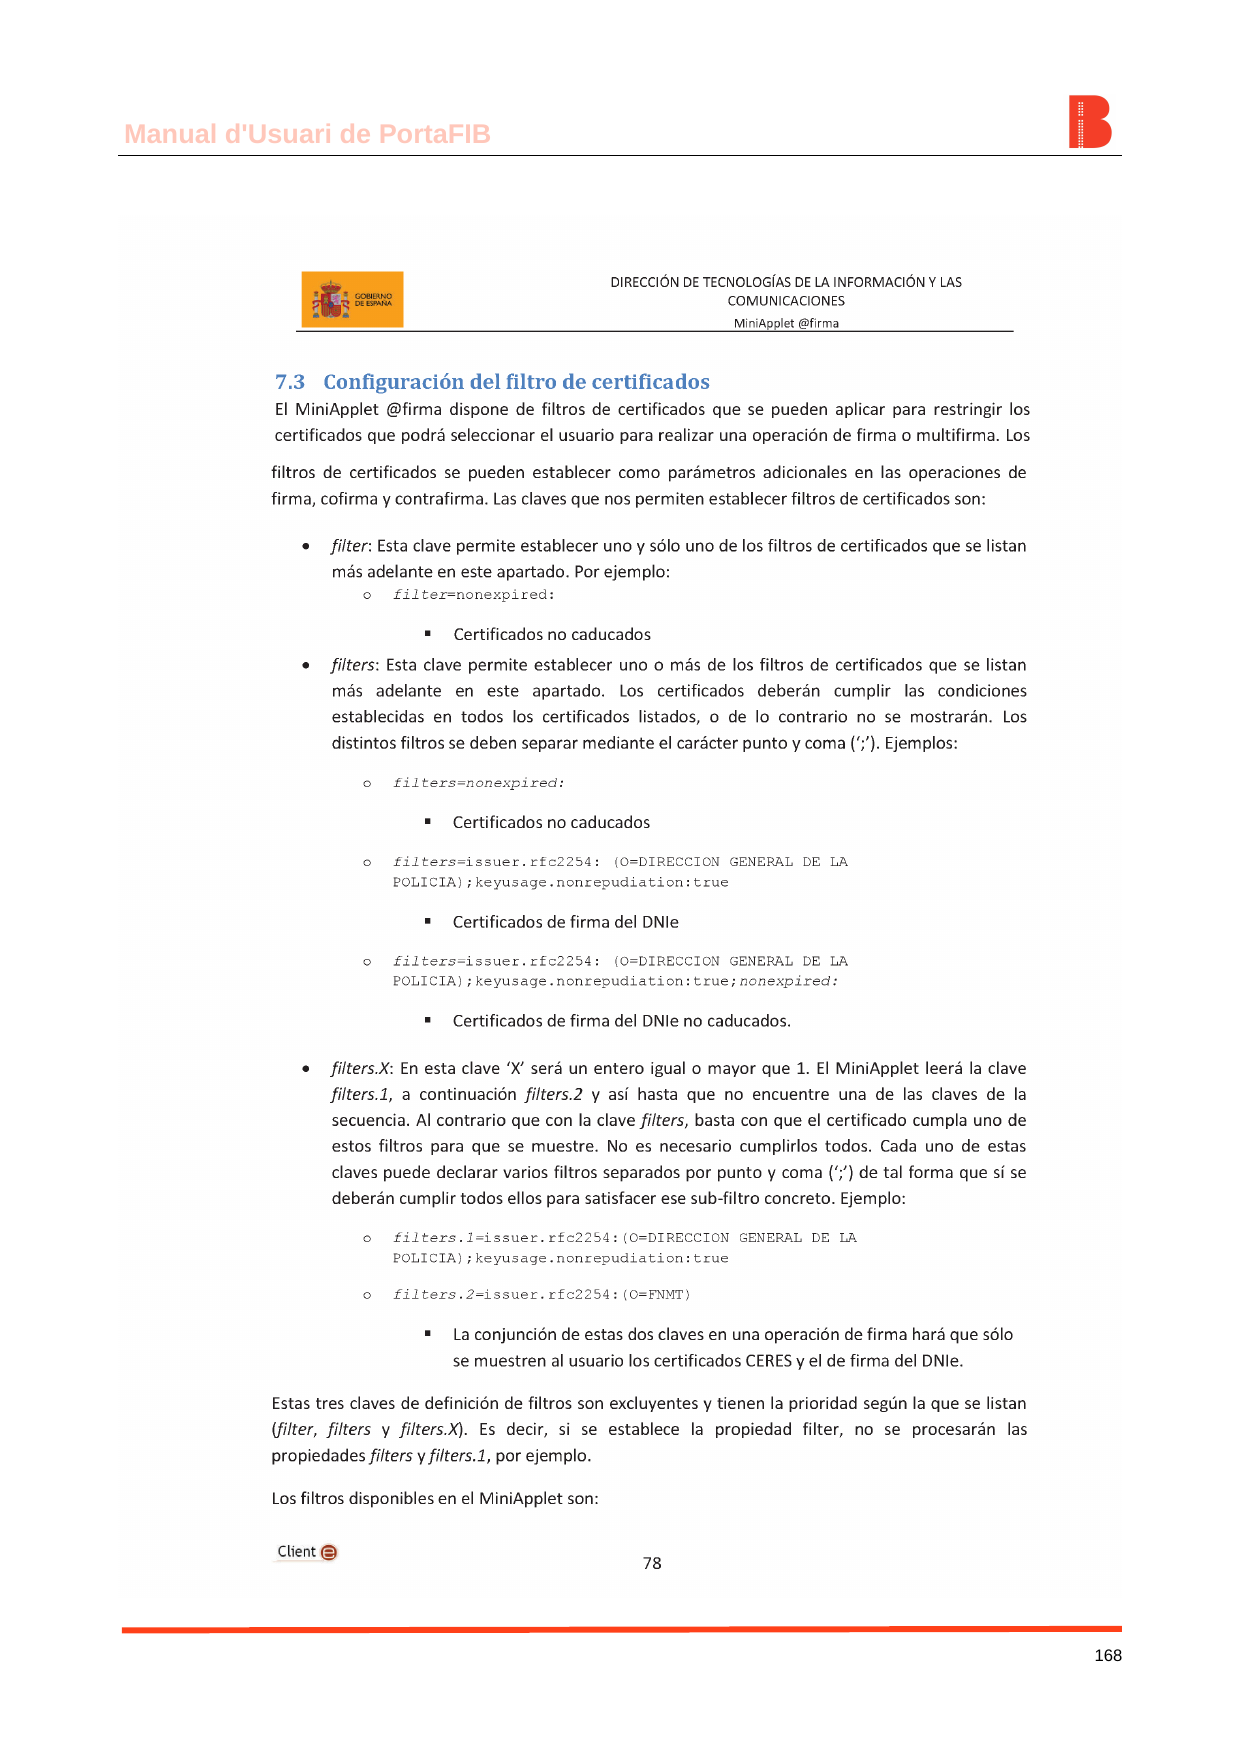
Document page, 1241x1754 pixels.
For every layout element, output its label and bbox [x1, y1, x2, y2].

picture [1063, 94, 1117, 150]
picture [118, 215, 1123, 1598]
